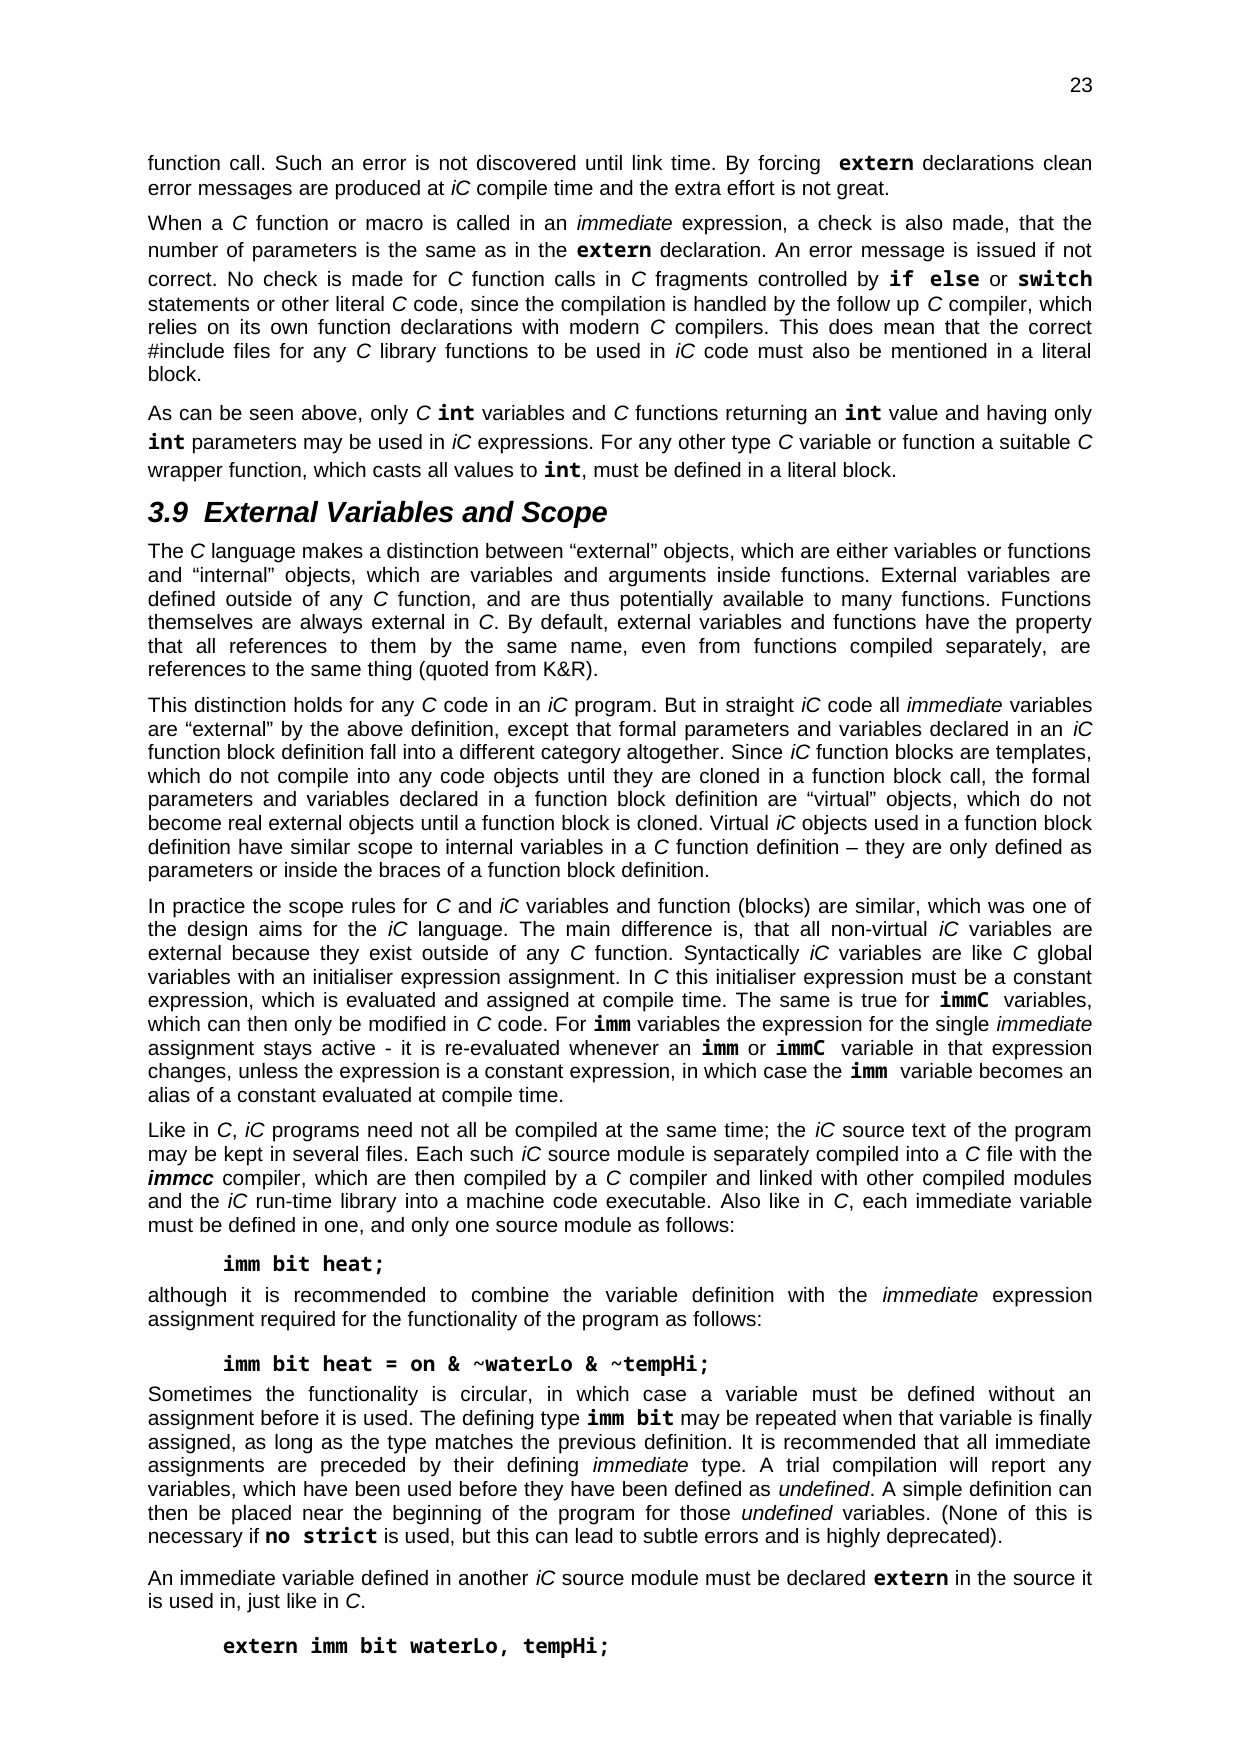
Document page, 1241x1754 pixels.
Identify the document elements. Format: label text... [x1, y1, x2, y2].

text The C language makes a distinction between “external” objects, which are either variables or functions and “internal” objects, which are variables and arguments inside functions. External variables are defined outside of any C function, and are thus potentially available to many functions. Functions themselves are always external in C. By default, external variables and functions have the property that all references to them by the same name, even from functions compiled separately, are references to the same thing (quoted from K&R). [148, 540, 1092, 682]
text function call. Such an error is not discovered until link time. By forcing extern declarations clean error messages are produced at iC compile time and the extra effort is not great. [148, 148, 1092, 200]
text Sometimes the functionality is circular, in which case a variable must be defined without an assignment before it is used. The defining type imm bit may be repeated when that variable is finally assigned, as long as the type matches the previous definition. It is recommended that all immediate assignments are preceded by their defining immediate type. A trial compilation will report any variables, which have been used before they have been defined as undefined. A simple definition can then be placed near the beginning of the program for those undefined variables. (None of this is necessary if no strict is used, but this can lead to subtle errors and is highly deprecated). [148, 1383, 1092, 1548]
text imm bit heat; [223, 1249, 1092, 1277]
subtitle External Variables and Scope [148, 496, 1092, 528]
text When a C function or macro is called in an immediate expression, a check is also made, that the number of parameters is the same as in the extern declaration. An error message is issued if not correct. No check is made for C function calls in C fragments controlled by if else or switch statements or other literal C code, since the compilation is handled by the follow up C compiler, which relies on its own function declarations with modern C compilers. This does mean that the correct #include files for any C library functions to be used in iC code must also be mentioned in a literal block. [148, 212, 1092, 386]
text In practice the scope rules for C and iC variables and function (blocks) are similar, which was one of the design aims for the iC language. The main difference is, that all non-virtual iC variables are external because they exist outside of any C function. Syntactically iC variables are like C global variables with an initialiser expression assignment. In C this initialiser expression must be a constant expression, which is evaluated and assigned at compile time. The same is true for immC variables, which can then only be modified in C code. For imm variables the expression for the single immediate assignment stays active - it is re-evaluated whenever an imm or immC variable in that expression changes, unless the expression is a constant expression, in which case the imm variable becomes an alias of a constant evaluated at compile time. [148, 894, 1092, 1107]
text imm bit heat = on & ~waterLo & ~tempHi; [223, 1348, 1092, 1377]
text extern imm bit waterLo, tempHi; [223, 1631, 1092, 1660]
text As can be seen above, only C int variables and C functions returning an int value and having only int parameters may be used in iC expressions. For any other type C variable or function a suitable C wrapper function, which casts all values to int, must be defined in a literal block. [148, 398, 1092, 484]
text Like in C, iC programs need not all be compiled at the same time; the iC source text of the program may be kept in several files. Each such iC source module is separately compiled into a C file with the immcc compiler, which are then compiled by a C compiler and linked with other compiled modules and the iC run-time library into a machine code executable. Also like in C, each immediate variable must be defined in one, and only one source module as follows: [148, 1119, 1092, 1237]
text This distinction holds for any C code in an iC program. But in straight iC code all immediate variables are “external” by the above definition, except that formal parameters and variables declared in an iC function block definition fall into a different category altogether. Since iC function blocks are templates, which do not compile into any code objects until they are cloned in a function block call, the formal parameters and variables declared in a function block definition are “virtual” objects, which do not become real external objects until a function block is cloned. Virtual iC objects used in a function block definition have similar scope to internal variables in a C function definition – they are only defined as parameters or inside the braces of a function block definition. [148, 693, 1092, 883]
text An immediate variable defined in another iC source module must be declared extern in the source it is used in, just like in C. [148, 1566, 1092, 1613]
text although it is recommended to combine the variable definition with the immediate expression assignment required for the functionality of the program as follows: [148, 1283, 1092, 1331]
